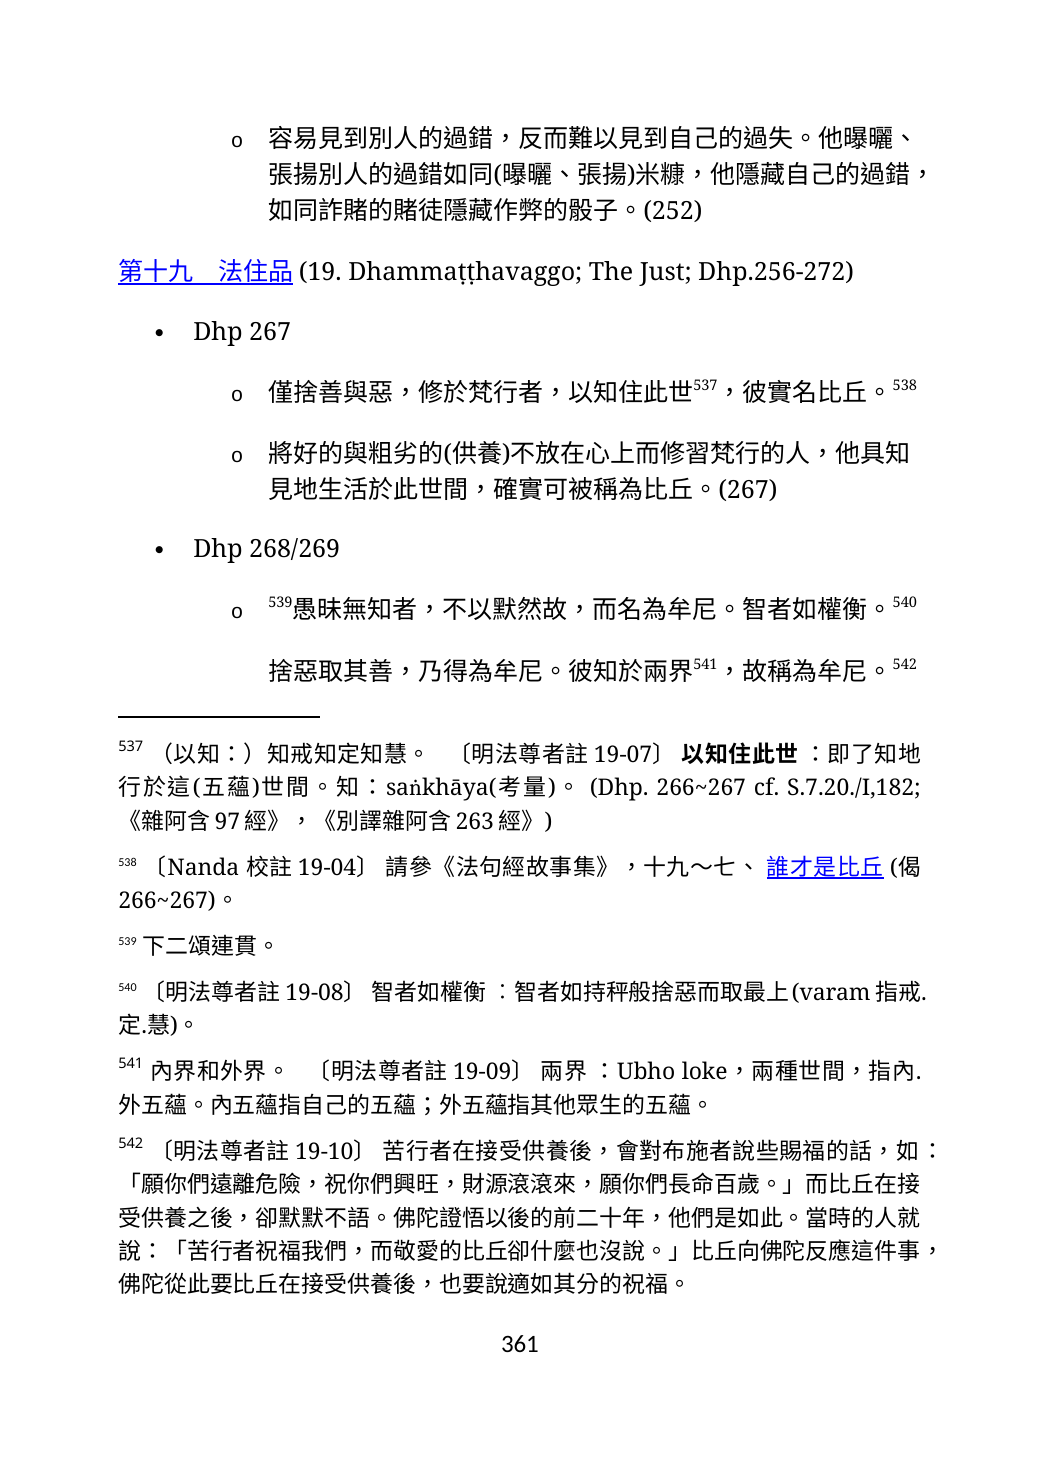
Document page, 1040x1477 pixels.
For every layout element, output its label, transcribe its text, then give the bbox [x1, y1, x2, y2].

list 下二頌連貫。 [118, 928, 921, 961]
list （以知：）知戒知定知慧。 〔明法尊者註19-07〕 以知住此世 ：即了知地行於這(五蘊)世間。知：saṅkhāya(考量)。 (Dhp. 266~267 cf. S.7.20./I,182; 《雜阿含97經》，《別譯雜阿含263經》) [118, 735, 921, 836]
text 捨惡取其善，乃得為牟尼。彼知於兩界，故稱為牟尼。 [268, 651, 921, 687]
list 僅捨善與惡，修於梵行者，以知住此世，彼實名比丘。 [231, 372, 921, 408]
list Dhp 268/269 [156, 531, 921, 565]
list 將好的與粗劣的(供養)不放在心上而修習梵行的人，他具知見地生活於此世間，確實可被稱為比丘。(267) [231, 433, 921, 506]
list 愚昧無知者，不以默然故，而名為牟尼。智者如權衡。 [231, 590, 921, 626]
list 容易見到別人的過錯，反而難以見到自己的過失。他曝曬、張揚別人的過錯如同(曝曬、張揚)米糠，他隱藏自己的過錯，如同詐賭的賭徒隱藏作弊的骰子。(252) [231, 118, 921, 227]
list Dhp 267 [156, 313, 921, 347]
list 〔明法尊者註19-08〕 智者如權衡 ︰智者如持秤般捨惡而取最上(varam指戒.定.慧)。 [118, 973, 921, 1040]
list 〔Nanda 校註19-04〕 請參《法句經故事集》，十九～七、 誰才是比丘 (偈 266~267)。 [118, 848, 921, 915]
text 第十九 法住品 (19. Dhammaṭṭhavaggo; The Just; Dhp.256-272) [118, 252, 921, 288]
text 〔明法尊者註19-10〕 苦行者在接受供養後，會對布施者說些賜福的話，如：「願你們遠離危險，祝你們興旺，財源滾滾來，願你們長命百歲。」而比丘在接受供養之後，卻默默不語。佛陀證悟以後的前二十年，他們是如此。當時的人就說：「苦行者祝福我們，而敬愛的比丘卻什麼也沒說。」比丘向佛陀反應這件事，佛陀從此要比丘在接受供養後，也要說適如其分的祝福。 [118, 1132, 921, 1299]
text 內界和外界。 〔明法尊者註19-09〕 兩界 ：Ubho loke，兩種世間，指內.外五蘊。內五蘊指自己的五蘊；外五蘊指其他眾生的五蘊。 [118, 1052, 921, 1120]
